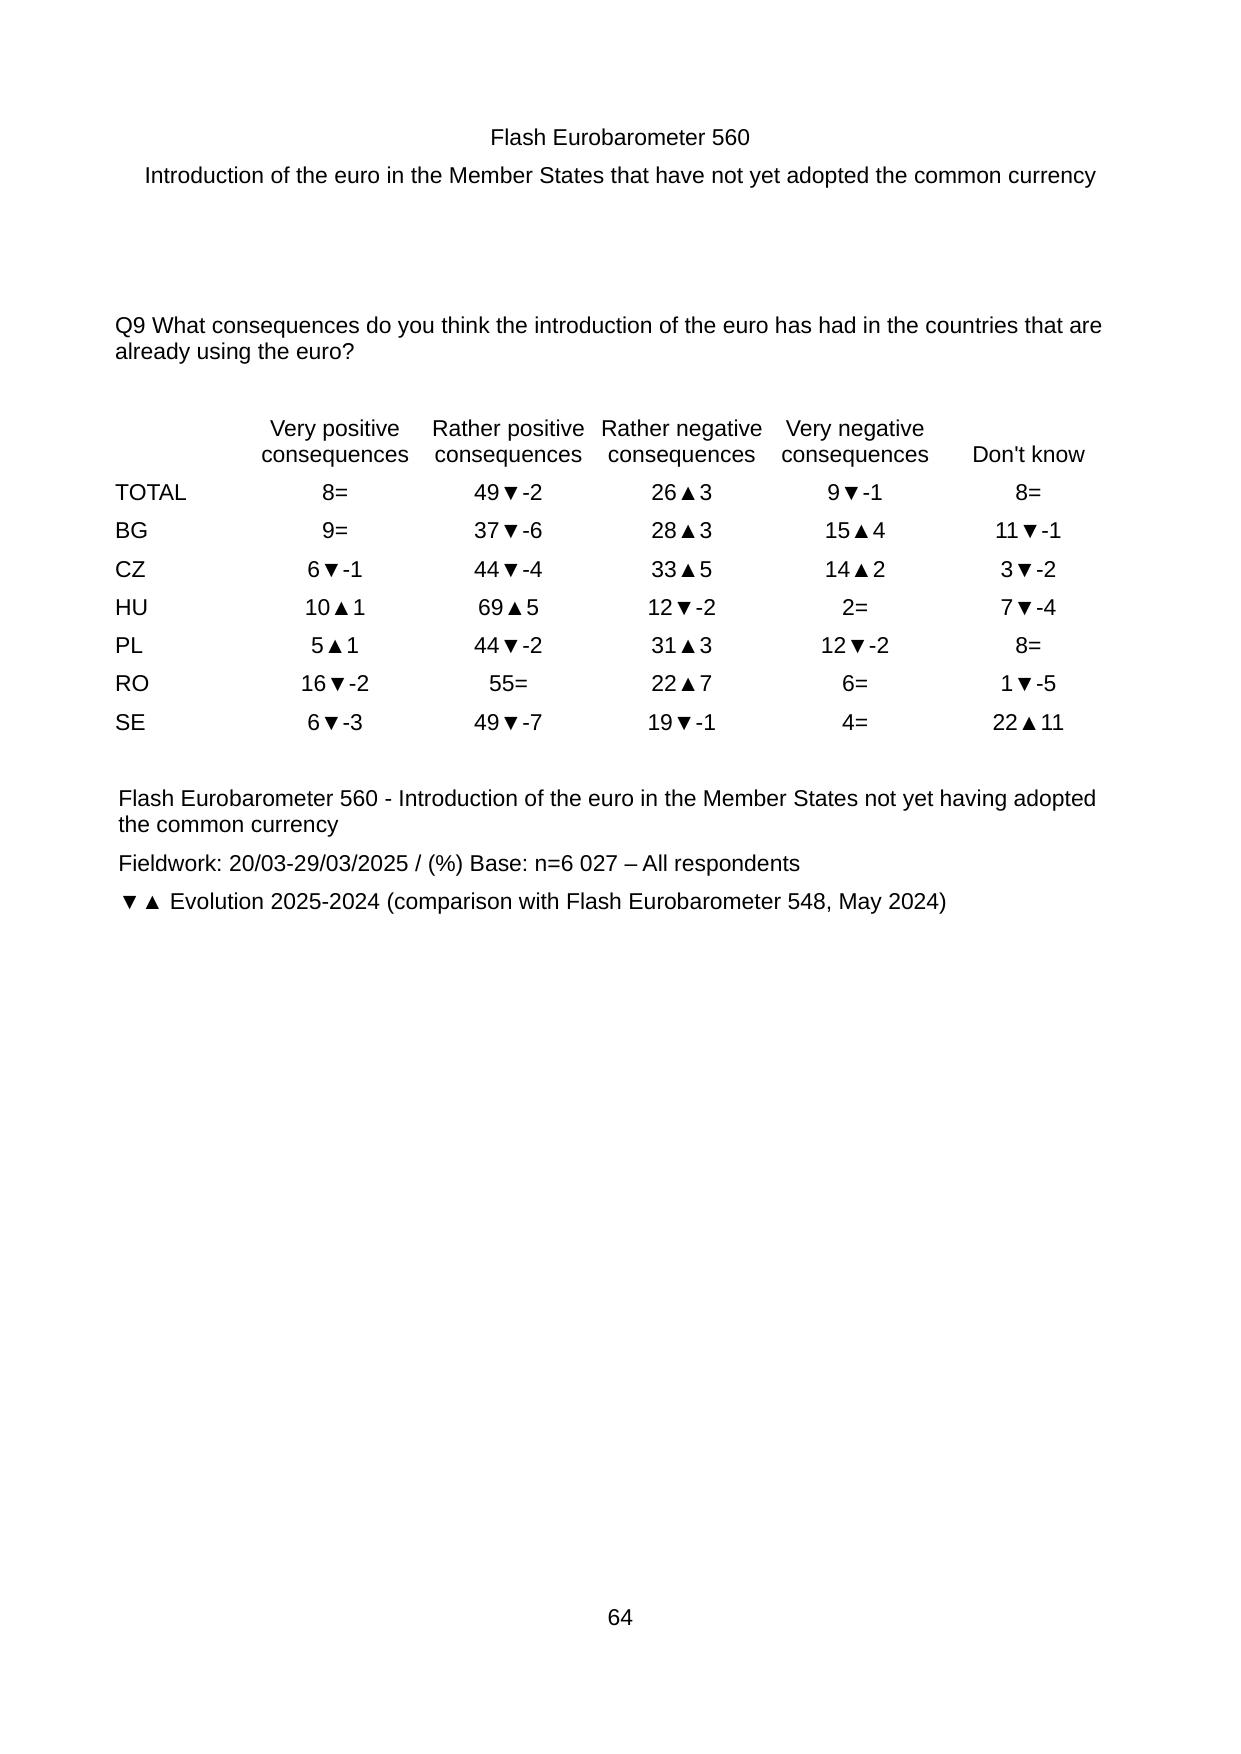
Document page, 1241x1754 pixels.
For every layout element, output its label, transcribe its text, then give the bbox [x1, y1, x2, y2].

table_cell 44▼-4 [422, 550, 595, 588]
table_cell 7▼-4 [942, 588, 1115, 626]
table_cell 19▼-1 [595, 703, 768, 741]
table_cell 22▲11 [942, 703, 1115, 741]
table_cell [422, 371, 595, 409]
table_cell Don't know [942, 409, 1115, 473]
table_cell 9= [248, 512, 422, 550]
table_cell 49▼-2 [422, 473, 595, 512]
table_cell 5▲1 [248, 626, 422, 664]
table_cell 15▲4 [768, 512, 942, 550]
table_cell [112, 371, 248, 409]
table_cell 3▼-2 [942, 550, 1115, 588]
table_cell Rather positive consequences [422, 409, 595, 473]
table_cell 8= [942, 473, 1115, 512]
table_cell PL [112, 626, 248, 664]
table_cell BG [112, 512, 248, 550]
table_cell 31▲3 [595, 626, 768, 664]
table_cell Very positive consequences [248, 409, 422, 473]
table_cell 6= [768, 665, 942, 703]
table_cell [768, 371, 942, 409]
table_cell [112, 409, 248, 473]
table_cell 2= [768, 588, 942, 626]
table_cell 11▼-1 [942, 512, 1115, 550]
table_cell [942, 371, 1115, 409]
table_cell 12▼-2 [768, 626, 942, 664]
table_cell 10▲1 [248, 588, 422, 626]
table_cell Very negative consequences [768, 409, 942, 473]
table_cell 6▼-3 [248, 703, 422, 741]
table_cell 1▼-5 [942, 665, 1115, 703]
table_cell RO [112, 665, 248, 703]
table_cell HU [112, 588, 248, 626]
table_cell 49▼-7 [422, 703, 595, 741]
table_cell 69▲5 [422, 588, 595, 626]
table_cell 55= [422, 665, 595, 703]
table_cell 33▲5 [595, 550, 768, 588]
table_cell 9▼-1 [768, 473, 942, 512]
table_cell 12▼-2 [595, 588, 768, 626]
table_cell [248, 371, 422, 409]
table_cell CZ [112, 550, 248, 588]
table_cell 16▼-2 [248, 665, 422, 703]
text Flash Eurobarometer 560 - Introduction of the euro in the Member States not yet having adopted the common currency [118, 785, 1122, 838]
text Fieldwork: 20/03-29/03/2025 / (%) Base: n=6 027 – All respondents [118, 850, 1122, 876]
table_cell Rather negative consequences [595, 409, 768, 473]
table_cell 44▼-2 [422, 626, 595, 664]
table_cell 28▲3 [595, 512, 768, 550]
table_header Q9 What consequences do you think the introduction of the euro has had in the countries that are already using the euro? [112, 306, 1115, 371]
table_cell 22▲7 [595, 665, 768, 703]
table_cell [595, 371, 768, 409]
table_cell SE [112, 703, 248, 741]
table_cell 26▲3 [595, 473, 768, 512]
text ▼▲ Evolution 2025-2024 (comparison with Flash Eurobarometer 548, May 2024) [118, 888, 1122, 914]
table_cell 8= [942, 626, 1115, 664]
table_cell 4= [768, 703, 942, 741]
table_cell 37▼-6 [422, 512, 595, 550]
table_cell TOTAL [112, 473, 248, 512]
table_cell 8= [248, 473, 422, 512]
table_cell 6▼-1 [248, 550, 422, 588]
table_cell 14▲2 [768, 550, 942, 588]
